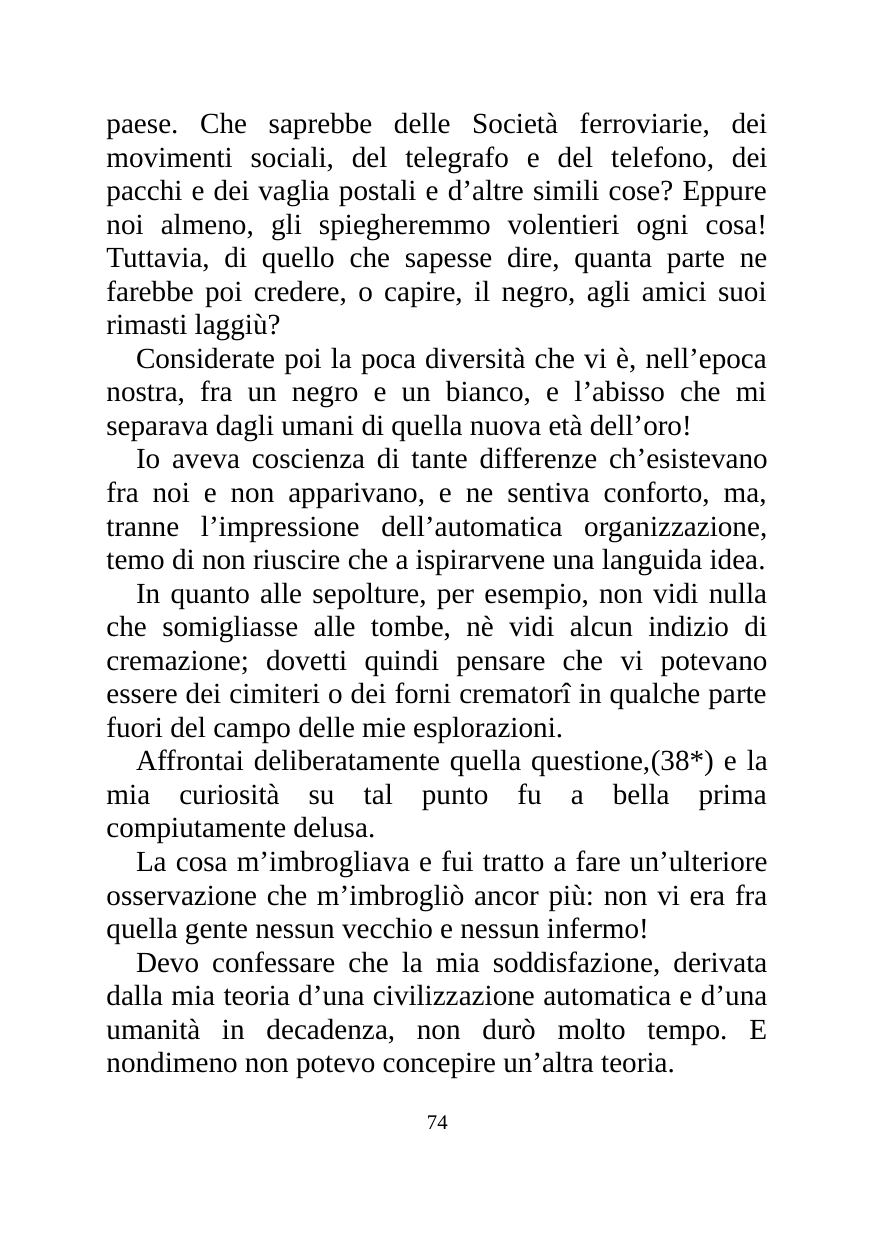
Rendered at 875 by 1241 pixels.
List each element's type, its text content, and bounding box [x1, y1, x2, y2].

text paese. Che saprebbe delle Società ferroviarie, dei movimenti sociali, del telegrafo e del telefono, dei pacchi e dei vaglia postali e d’altre simili cose? Eppure noi almeno, gli spiegheremmo volentieri ogni cosa! Tuttavia, di quello che sapesse dire, quanta parte ne farebbe poi credere, o capire, il negro, agli amici suoi rimasti laggiù? [106, 106, 768, 341]
text Considerate poi la poca diversità che vi è, nell’epoca nostra, fra un negro e un bianco, e l’abisso che mi separava dagli umani di quella nuova età dell’oro! [106, 341, 768, 442]
text La cosa m’imbrogliava e fui tratto a fare un’ulteriore osservazione che m’imbrogliò ancor più: non vi era fra quella gente nessun vecchio e nessun infermo! [106, 844, 768, 945]
text Io aveva coscienza di tante differenze ch’esistevano fra noi e non apparivano, e ne sentiva conforto, ma, tranne l’impressione dell’automatica organizzazione, temo di non riuscire che a ispirarvene una languida idea. [106, 442, 768, 576]
text Affrontai deliberatamente quella questione,(38*) e la mia curiosità su tal punto fu a bella prima compiutamente delusa. [106, 743, 768, 844]
text Devo confessare che la mia soddisfazione, derivata dalla mia teoria d’una civilizzazione automatica e d’una umanità in decadenza, non durò molto tempo. E nondimeno non potevo concepire un’altra teoria. [106, 945, 768, 1079]
text In quanto alle sepolture, per esempio, non vidi nulla che somigliasse alle tombe, nè vidi alcun indizio di cremazione; dovetti quindi pensare che vi potevano essere dei cimiteri o dei forni crematorî in qualche parte fuori del campo delle mie esplorazioni. [106, 576, 768, 743]
